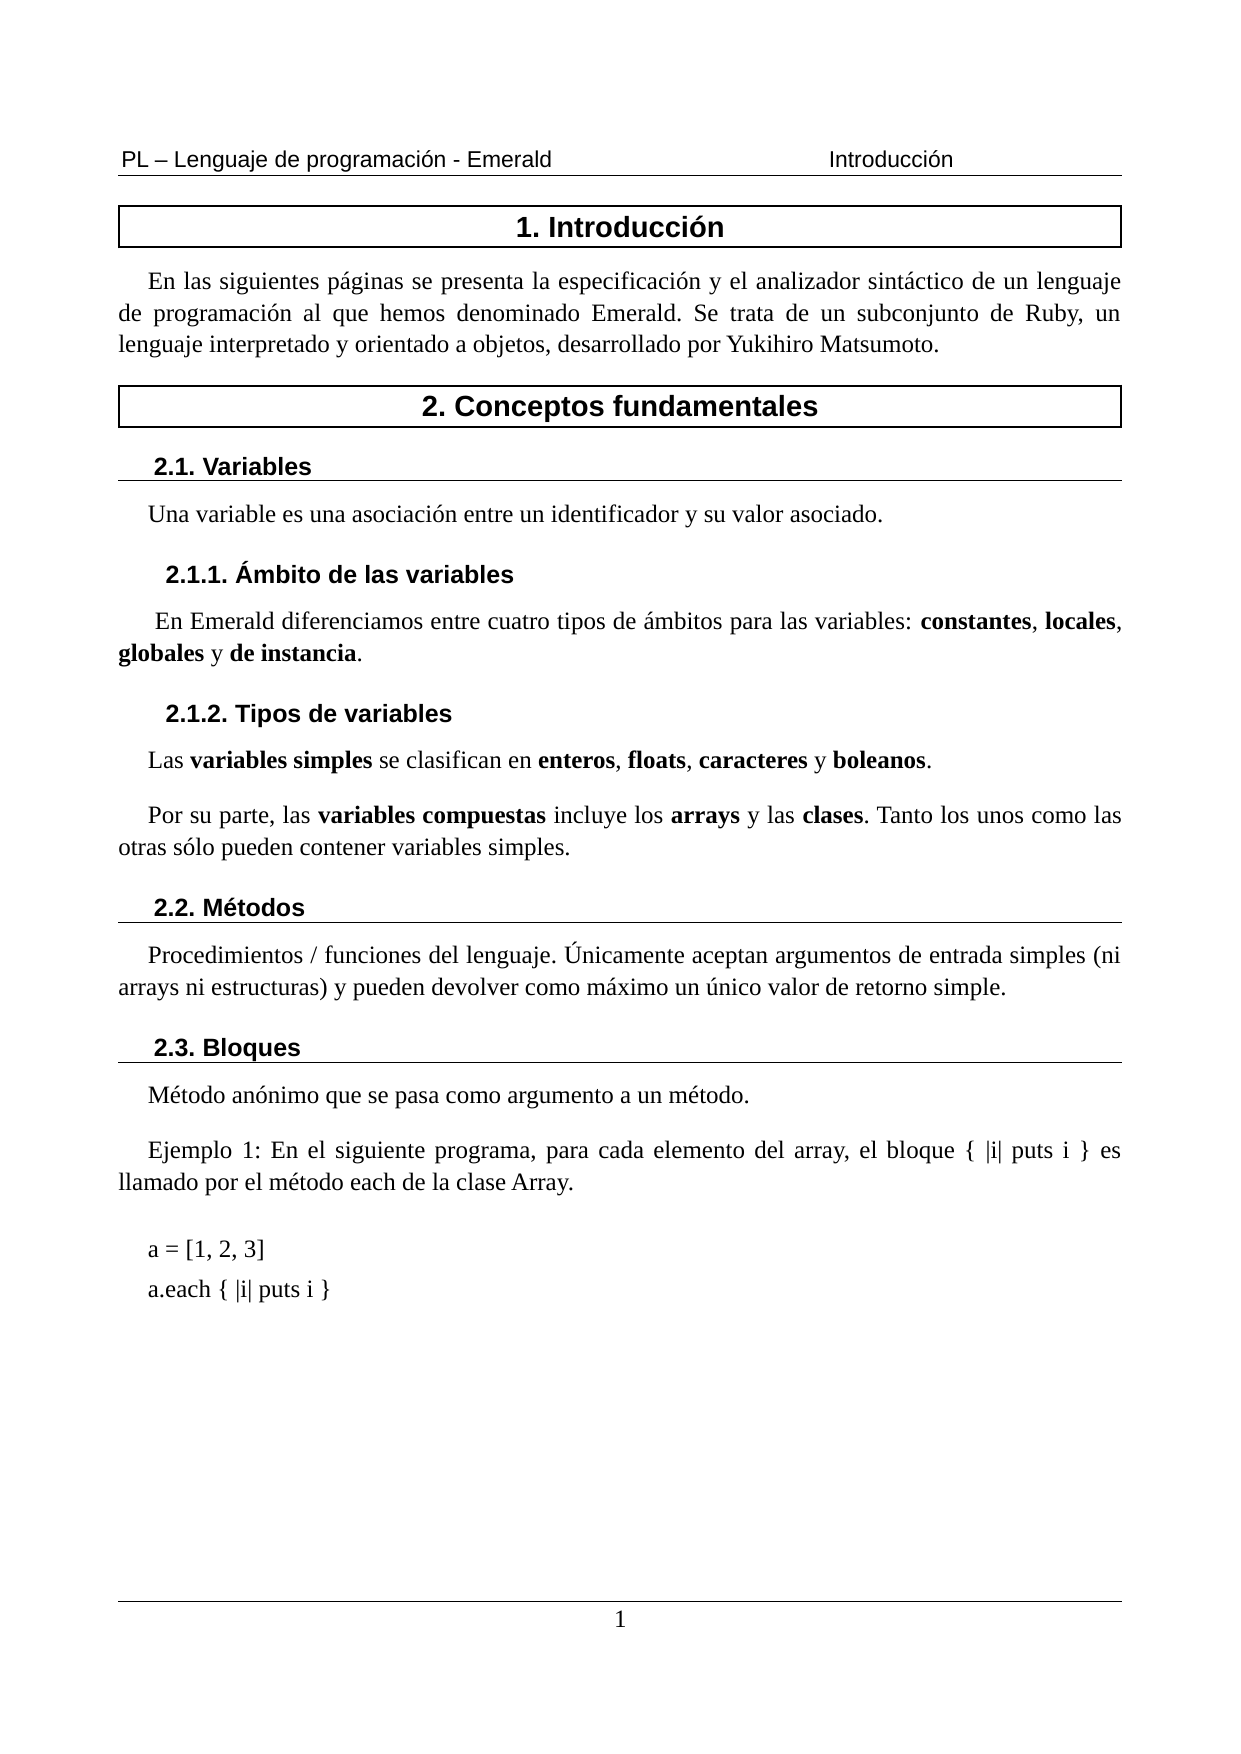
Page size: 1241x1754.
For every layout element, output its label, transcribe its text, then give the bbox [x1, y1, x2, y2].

text Procedimientos / funciones del lenguaje. Únicamente aceptan argumentos de entrada simples (ni arrays ni estructuras) y pueden devolver como máximo un único valor de retorno simple. [118, 940, 1122, 1001]
text Método anónimo que se pasa como argumento a un método. [118, 1080, 1122, 1109]
text Las variables simples se clasifican en enteros, floats, caracteres y boleanos. [118, 745, 1122, 774]
text En Emerald diferenciamos entre cuatro tipos de ámbitos para las variables: constantes, locales, globales y de instancia. [118, 606, 1122, 667]
subtitle Tipos de variables [118, 699, 1122, 728]
text Una variable es una asociación entre un identificador y su valor asociado. [118, 499, 1122, 527]
subtitle Introducción [120, 207, 1120, 246]
subtitle Variables [118, 452, 1122, 480]
text Por su parte, las variables compuestas incluye los arrays y las clases. Tanto los unos como las otras sólo pueden contener variables simples. [118, 801, 1122, 861]
text a.each { |i| puts i } [118, 1274, 1122, 1303]
subtitle Conceptos fundamentales [120, 387, 1120, 426]
subtitle Bloques [118, 1033, 1122, 1062]
subtitle Métodos [118, 893, 1122, 922]
subtitle Ámbito de las variables [118, 560, 1122, 588]
text a = [1, 2, 3] [118, 1234, 1122, 1262]
text En las siguientes páginas se presenta la especificación y el analizador sintáctico de un lenguaje de programación al que hemos denominado Emerald. Se trata de un subconjunto de Ruby, un lenguaje interpretado y orientado a objetos, desarrollado por Yukihiro Matsumoto. [118, 266, 1122, 358]
text Ejemplo 1: En el siguiente programa, para cada elemento del array, el bloque { |i| puts i } es llamado por el método each de la clase Array. [118, 1135, 1122, 1196]
